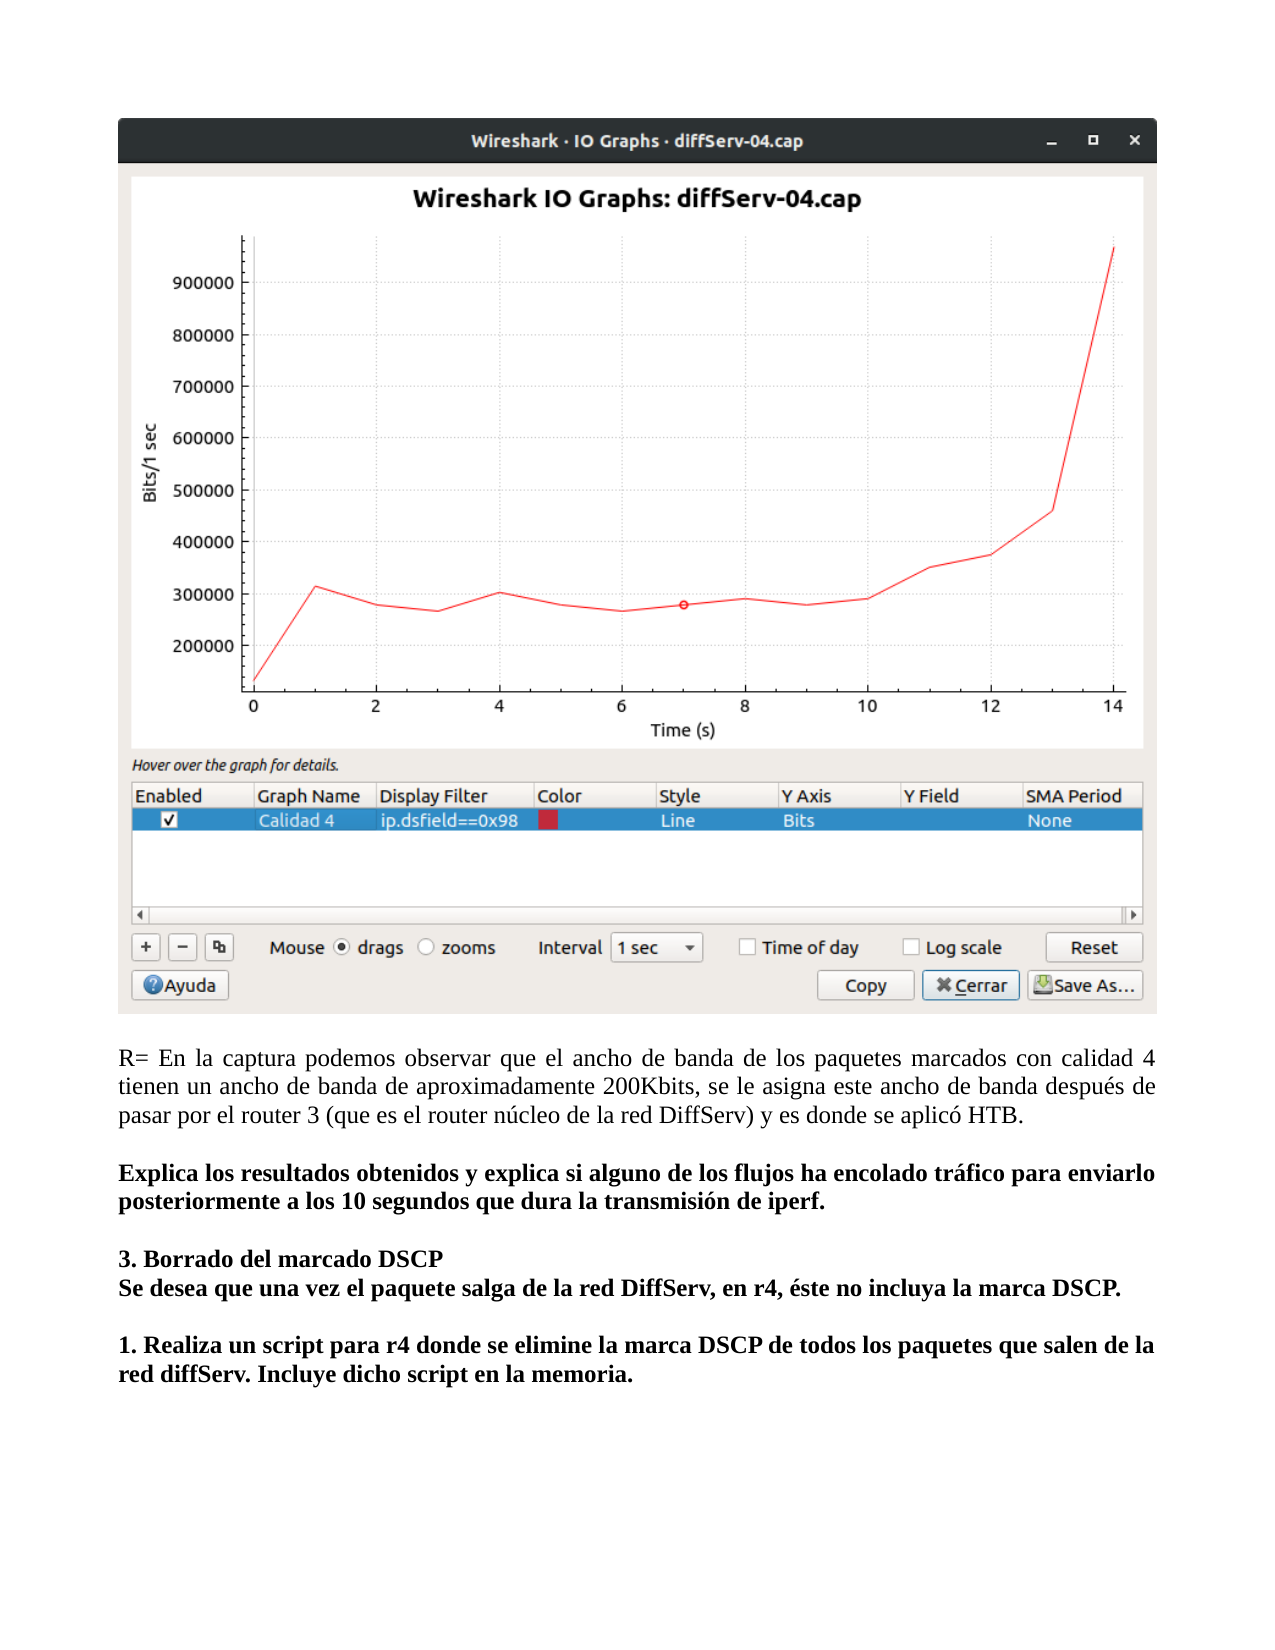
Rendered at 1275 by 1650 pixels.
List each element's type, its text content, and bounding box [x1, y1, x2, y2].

text R= En la captura podemos observar que el ancho de banda de los paquetes marcados con calidad 4 tienen un ancho de banda de aproximadamente 200Kbits, se le asigna este ancho de banda después de pasar por el router 3 (que es el router núcleo de la red DiffServ) y es donde se aplicó HTB. [118, 1043, 1157, 1129]
text Explica los resultados obtenidos y explica si alguno de los flujos ha encolado tráfico para enviarlo posteriormente a los 10 segundos que dura la transmisión de iperf. [118, 1158, 1157, 1215]
picture [118, 118, 1157, 1014]
text 1. Realiza un script para r4 donde se elimine la marca DSCP de todos los paquetes que salen de la red diffServ. Incluye dicho script en la memoria. [118, 1330, 1157, 1388]
text 3. Borrado del marcado DSCP [118, 1244, 1157, 1273]
text Se desea que una vez el paquete salga de la red DiffServ, en r4, éste no incluya la marca DSCP. [118, 1273, 1157, 1301]
